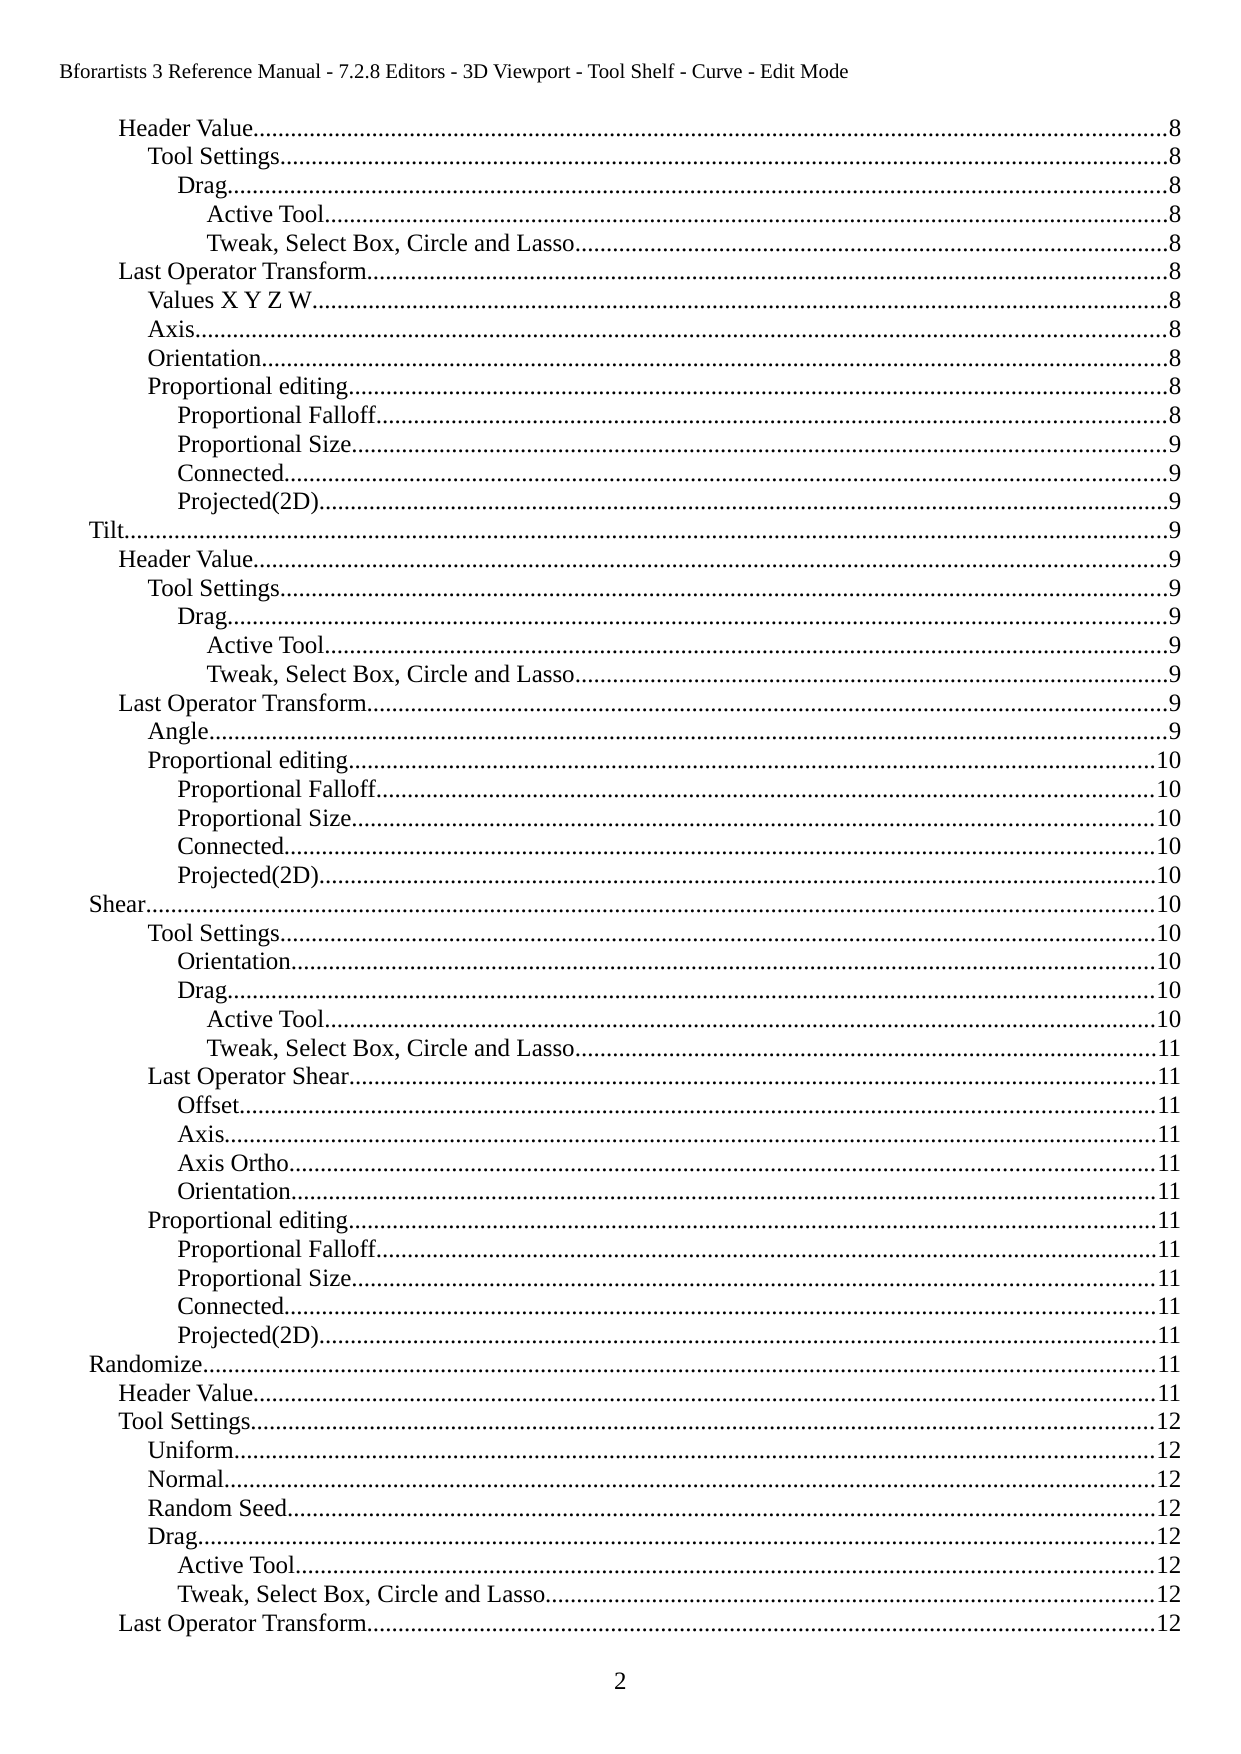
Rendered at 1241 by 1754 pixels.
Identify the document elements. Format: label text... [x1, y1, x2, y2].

text Proportional Size 9 [177, 429, 1181, 458]
text Randomize 11 [88, 1349, 1181, 1378]
text Active Tool 9 [206, 630, 1181, 659]
text Header Value 11 [118, 1378, 1181, 1406]
text Tweak, Select Box, Circle and Lasso 9 [206, 659, 1181, 688]
text Last Operator Transform 12 [118, 1608, 1181, 1636]
text Tweak, Select Box, Circle and Lasso 11 [206, 1033, 1181, 1061]
text Tool Settings 10 [147, 918, 1181, 946]
text Tool Settings 8 [147, 141, 1181, 170]
text Orientation 11 [177, 1176, 1181, 1205]
text Last Operator Transform 8 [118, 256, 1181, 285]
text Active Tool 12 [177, 1550, 1181, 1579]
text Random Seed 12 [147, 1493, 1181, 1521]
text Normal 12 [147, 1464, 1181, 1493]
text Shear 10 [88, 889, 1181, 918]
text Proportional Falloff 11 [177, 1234, 1181, 1263]
text Last Operator Shear 11 [147, 1061, 1181, 1090]
text Tweak, Select Box, Circle and Lasso 12 [177, 1579, 1181, 1608]
text Proportional Falloff 8 [177, 400, 1181, 429]
text Angle 9 [147, 716, 1181, 745]
text Axis Ortho 11 [177, 1148, 1181, 1176]
text Proportional editing 10 [147, 745, 1181, 774]
text Orientation 10 [177, 946, 1181, 975]
text Tool Settings 12 [118, 1406, 1181, 1435]
text Header Value 8 [118, 113, 1181, 141]
text Values X Y Z W 8 [147, 285, 1181, 314]
text Drag 10 [177, 975, 1181, 1004]
text Orientation 8 [147, 343, 1181, 371]
text Tweak, Select Box, Circle and Lasso 8 [206, 228, 1181, 256]
text Axis 8 [147, 314, 1181, 343]
text Proportional Size 11 [177, 1263, 1181, 1291]
text Proportional Size 10 [177, 803, 1181, 831]
text Offset 11 [177, 1090, 1181, 1119]
text Proportional editing 8 [147, 371, 1181, 400]
text Connected 9 [177, 458, 1181, 486]
text Last Operator Transform 9 [118, 688, 1181, 716]
text Drag 8 [177, 170, 1181, 199]
text Projected(2D) 9 [177, 486, 1181, 515]
text Projected(2D) 11 [177, 1320, 1181, 1349]
text Active Tool 10 [206, 1004, 1181, 1033]
text Drag 9 [177, 601, 1181, 630]
text Tool Settings 9 [147, 573, 1181, 601]
text Proportional editing 11 [147, 1205, 1181, 1234]
text Projected(2D) 10 [177, 860, 1181, 889]
text Active Tool 8 [206, 199, 1181, 228]
text Header Value 9 [118, 544, 1181, 573]
text Proportional Falloff 10 [177, 774, 1181, 803]
text Drag 12 [147, 1521, 1181, 1550]
text Axis 11 [177, 1119, 1181, 1148]
text Uniform 12 [147, 1435, 1181, 1464]
text Connected 11 [177, 1291, 1181, 1320]
text Tilt 9 [88, 515, 1181, 544]
text Connected 10 [177, 831, 1181, 860]
